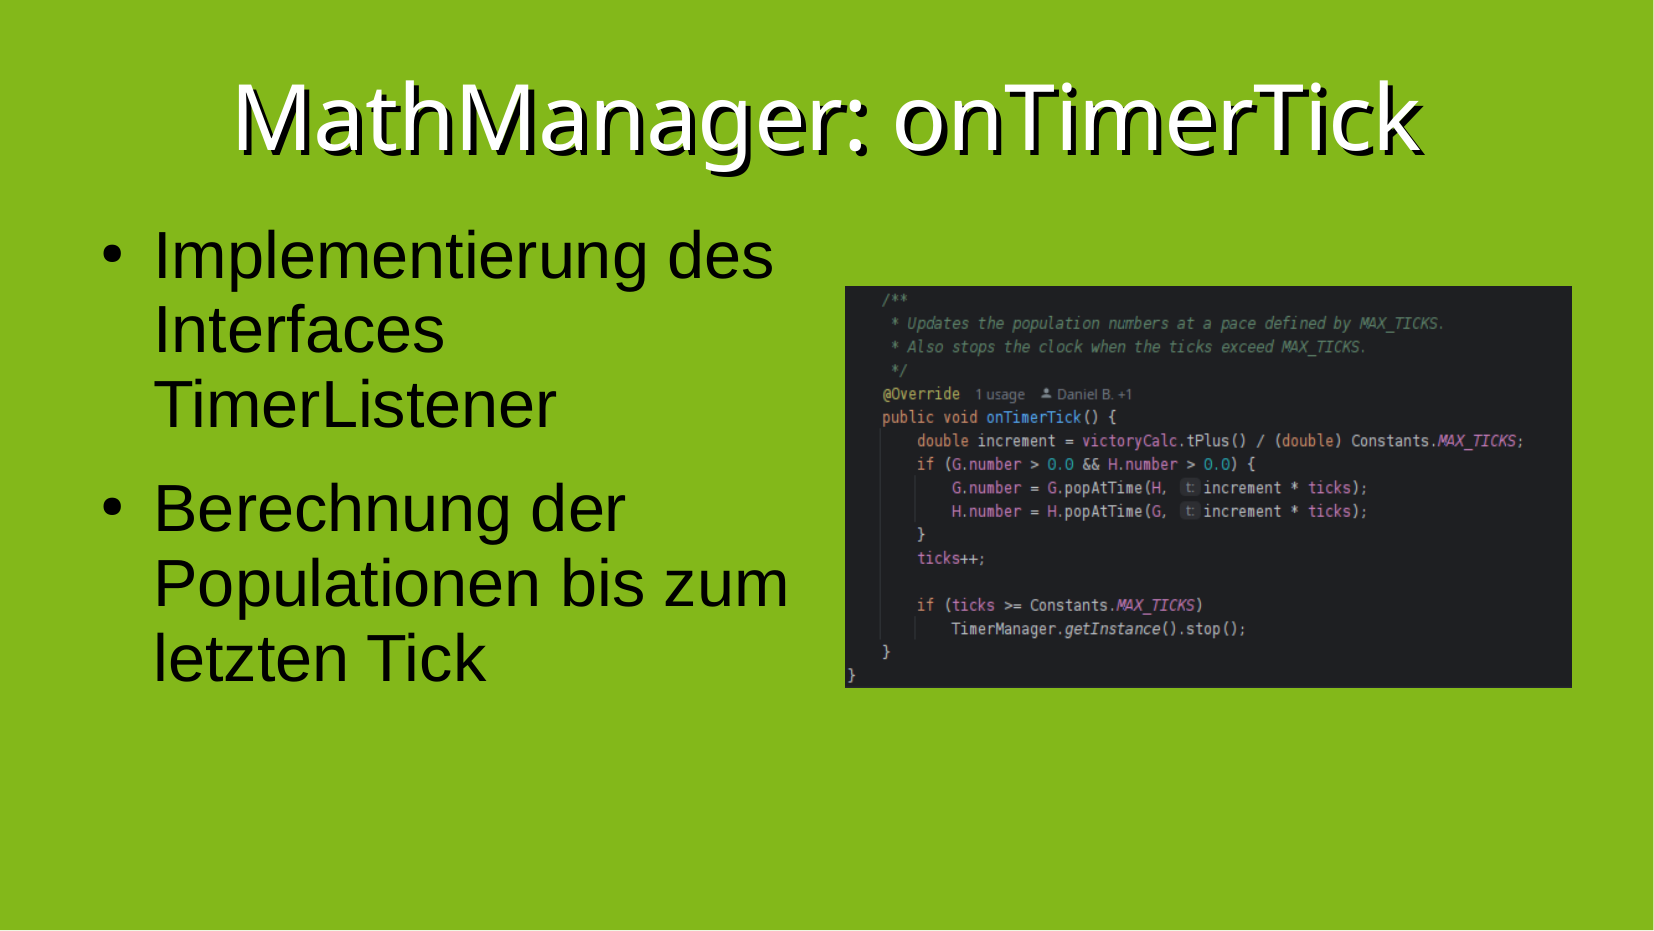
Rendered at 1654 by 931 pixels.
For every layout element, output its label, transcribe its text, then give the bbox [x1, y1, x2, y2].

picture [845, 286, 1572, 688]
list Implementierung des Interfaces TimerListener Berechnung der Populationen bis zum letzten Tick [82, 217, 809, 758]
title MathManager: onTimerTick [82, 37, 1571, 193]
